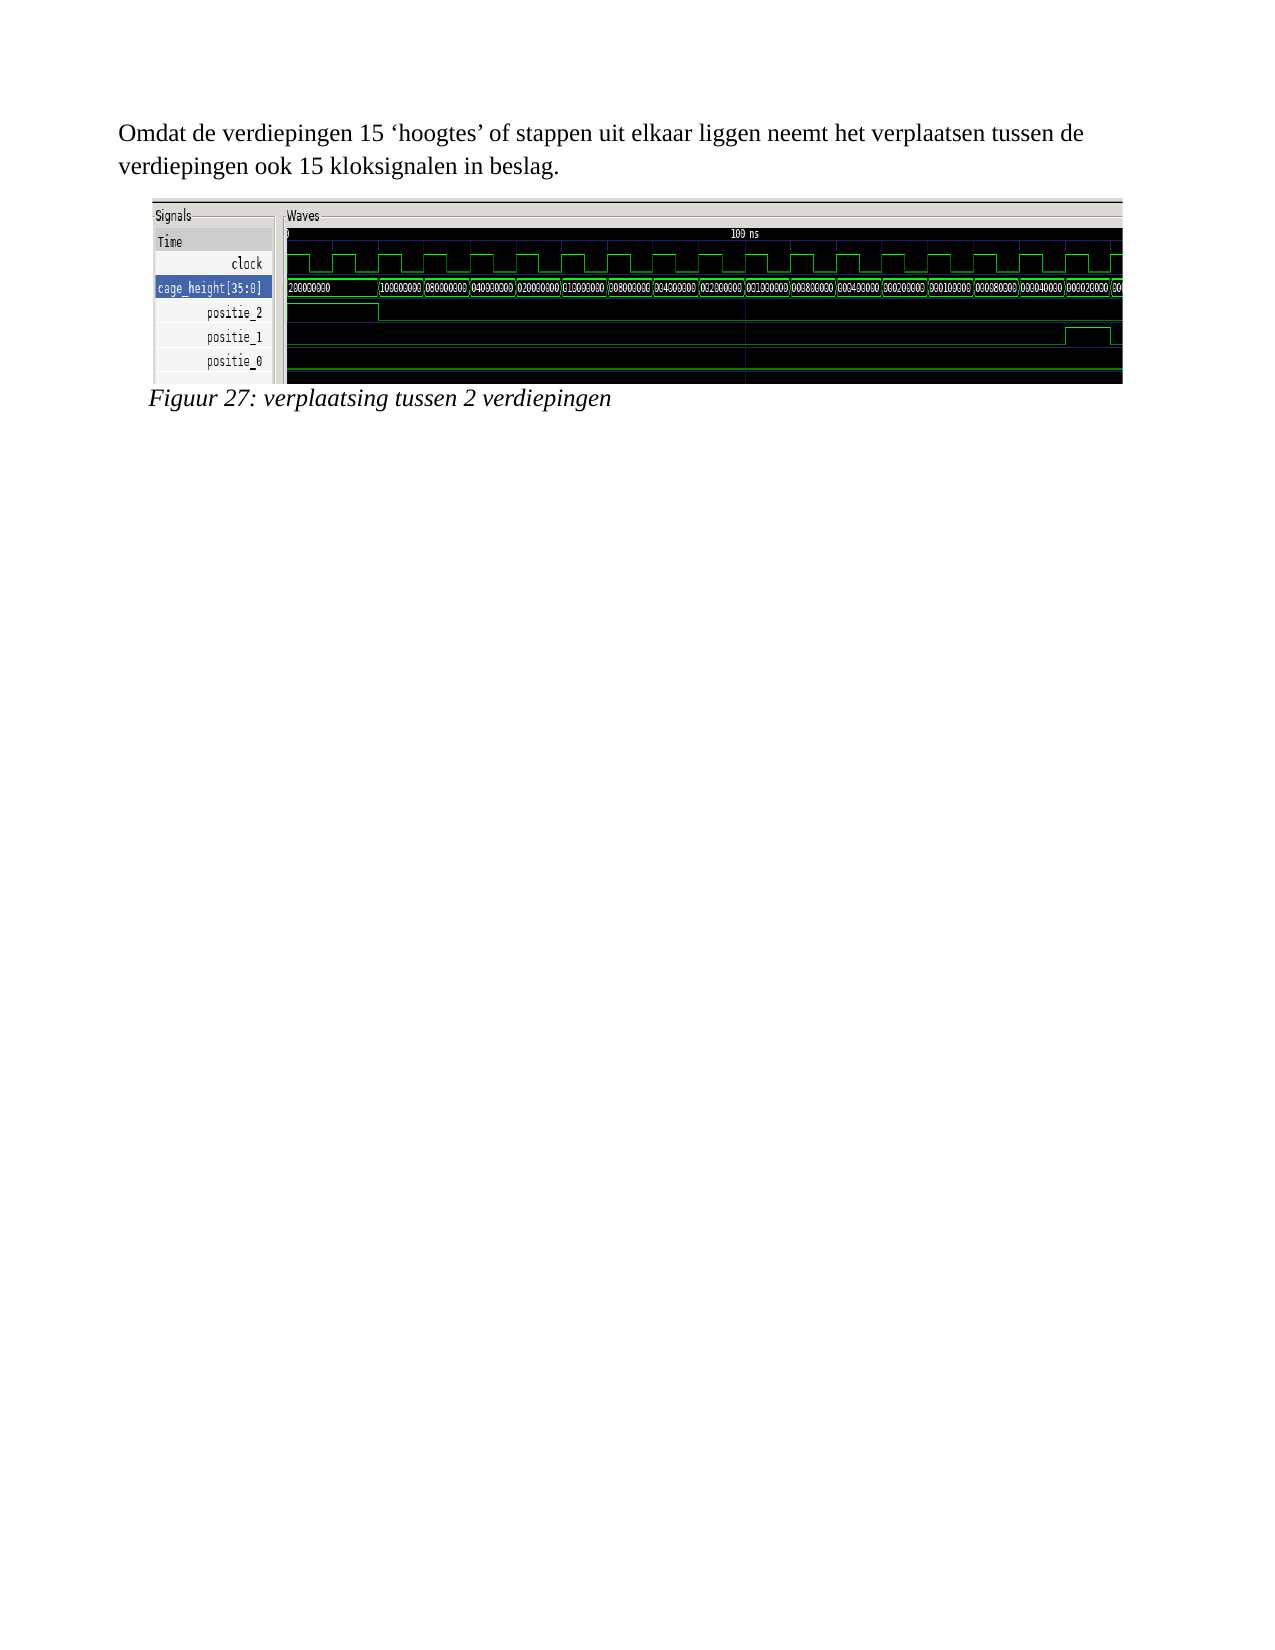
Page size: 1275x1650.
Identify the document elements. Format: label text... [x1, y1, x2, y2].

text Omdat de verdiepingen 15 ‘hoogtes’ of stappen uit elkaar liggen neemt het verplaatsen tussen de verdiepingen ook 15 kloksignalen in beslag. [118, 118, 1157, 180]
picture [152, 198, 1123, 384]
text Figuur 27: verplaatsing tussen 2 verdiepingen [148, 384, 1127, 412]
